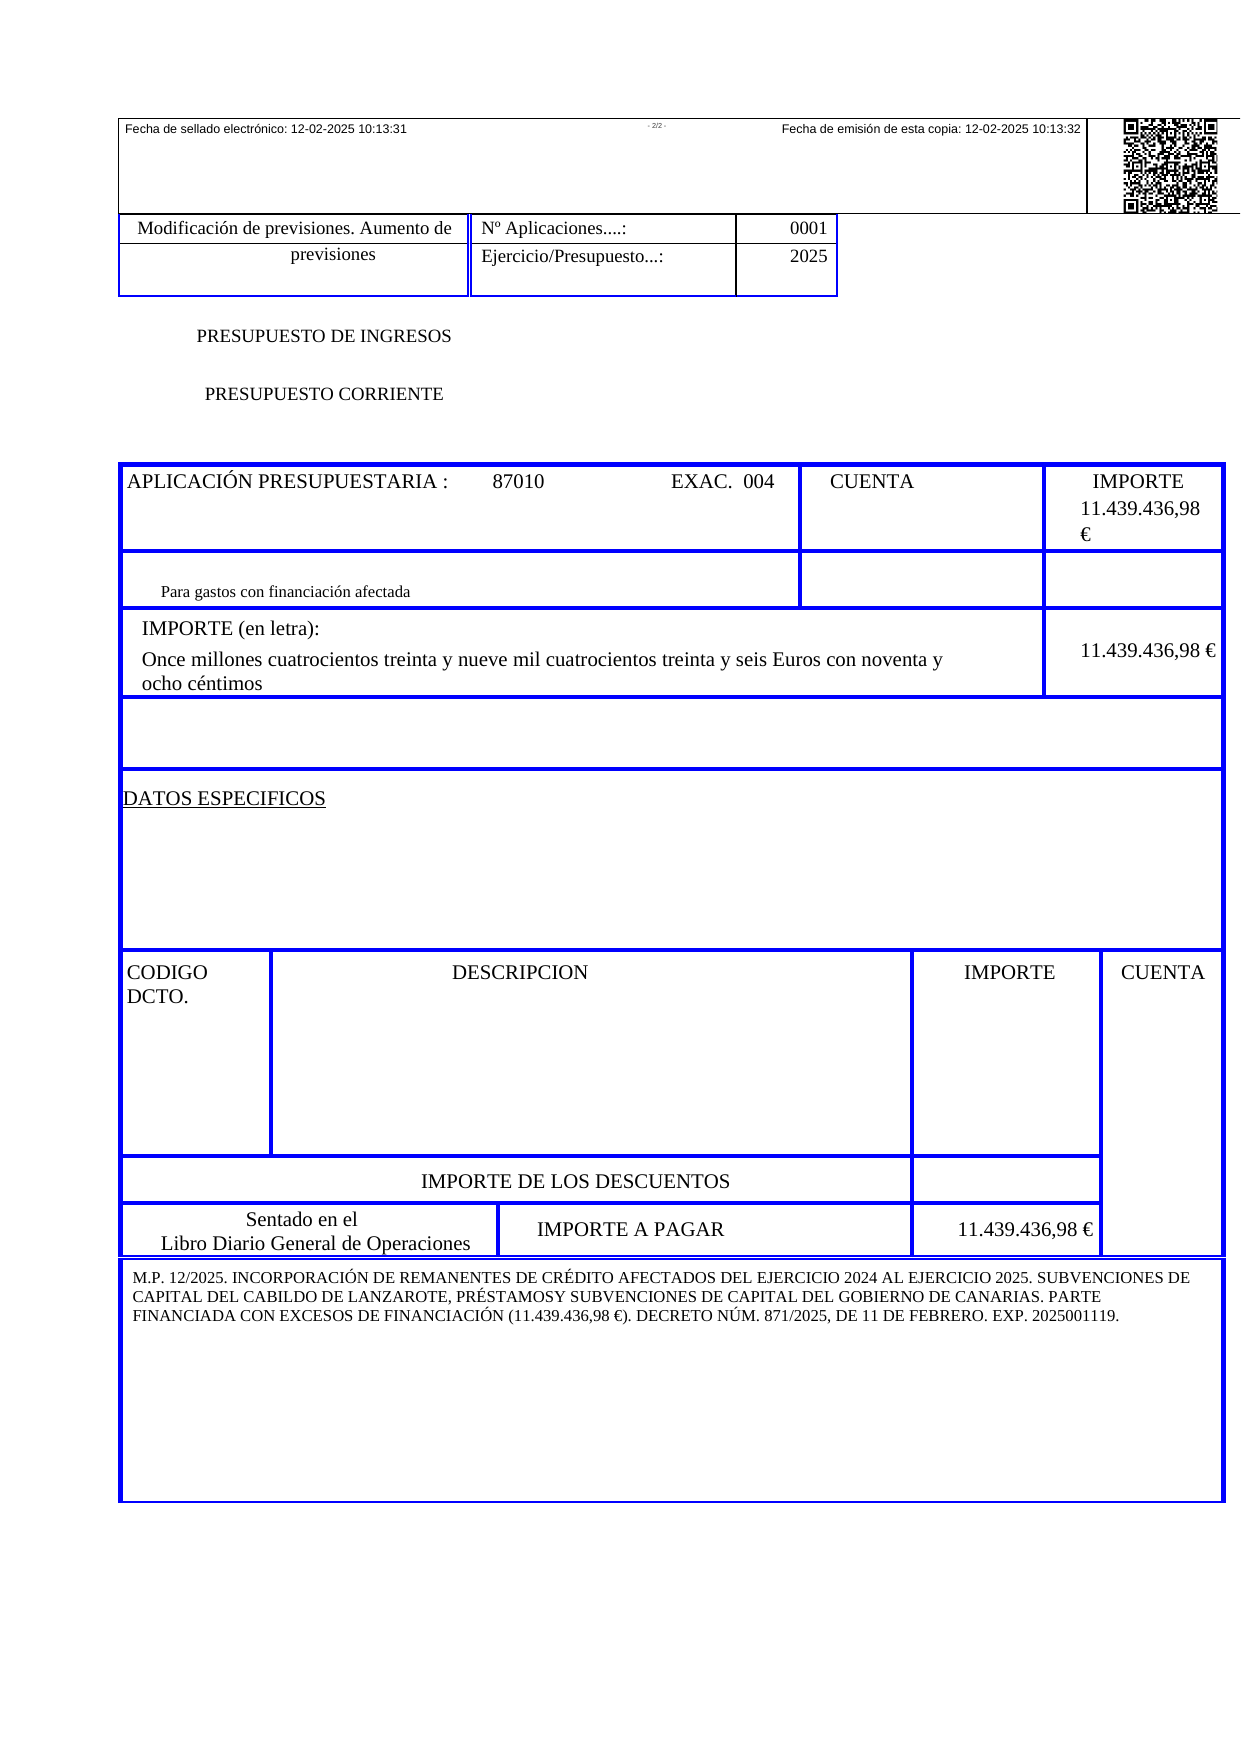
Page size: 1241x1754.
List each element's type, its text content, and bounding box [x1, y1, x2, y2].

table_cell IMPORTE A PAGAR [500, 1205, 910, 1255]
table_cell previsiones [120, 244, 467, 295]
table_cell Sentado en el Libro Diario General de Operaciones [123, 1205, 496, 1255]
table_header IMPORTE 11.439.436,98 € [1046, 467, 1221, 549]
table_cell IMPORTE (en letra): Once millones cuatrocientos treinta y nueve mil cuatrocientos treinta y seis Euros con noventa y ocho céntimos [123, 610, 1042, 695]
table_cell CUENTA [1103, 952, 1221, 1255]
table_header [1088, 119, 1123, 213]
text PRESUPUESTO CORRIENTE [204, 383, 1122, 405]
table_cell DESCRIPCION [273, 952, 910, 1154]
table_cell [914, 1158, 1099, 1201]
table_cell 2025 [737, 244, 836, 295]
table_header APLICACIÓN PRESUPUESTARIA : 87010 EXAC. 004 [123, 467, 798, 549]
table_cell IMPORTE [914, 952, 1099, 1154]
table_cell Modificación de previsiones. Aumento de [120, 215, 467, 243]
table_cell [802, 553, 1042, 606]
table_cell Nº Aplicaciones....: [472, 215, 735, 243]
table_header [1218, 119, 1240, 213]
table_cell CODIGO DCTO. [123, 952, 269, 1154]
table_cell [123, 699, 1221, 767]
table_cell DATOS ESPECIFICOS [123, 771, 1221, 948]
table_cell IMPORTE DE LOS DESCUENTOS [123, 1158, 910, 1201]
table_cell [1046, 553, 1221, 606]
table_cell M.P. 12/2025. INCORPORACIÓN DE REMANENTES DE CRÉDITO AFECTADOS DEL EJERCICIO 2024 AL EJERCICIO 2025. SUBVENCIONES DE CAPITAL DEL CABILDO DE LANZAROTE, PRÉSTAMOSY SUBVENCIONES DE CAPITAL DEL GOBIERNO DE CANARIAS. PARTE FINANCIADA CON EXCESOS DE FINANCIACIÓN (11.439.436,98 €). DECRETO NÚM. 871/2025, DE 11 DE FEBRERO. EXP. 2025001119. [123, 1260, 1221, 1501]
text PRESUPUESTO DE INGRESOS [196, 325, 1122, 346]
table_cell Fecha de sellado electrónico: 12-02-2025 10:13:31 - 2/2 - Fecha de emisión de esta copia: 12-02-2025 10:13:32 [119, 119, 1086, 213]
table_cell Ejercicio/Presupuesto...: [472, 244, 735, 295]
table_cell 11.439.436,98 € [914, 1205, 1099, 1255]
table_header CUENTA [802, 467, 1042, 549]
table_cell Para gastos con financiación afectada [123, 553, 798, 606]
table_cell 11.439.436,98 € [1046, 610, 1221, 695]
table_cell 0001 [737, 215, 836, 243]
